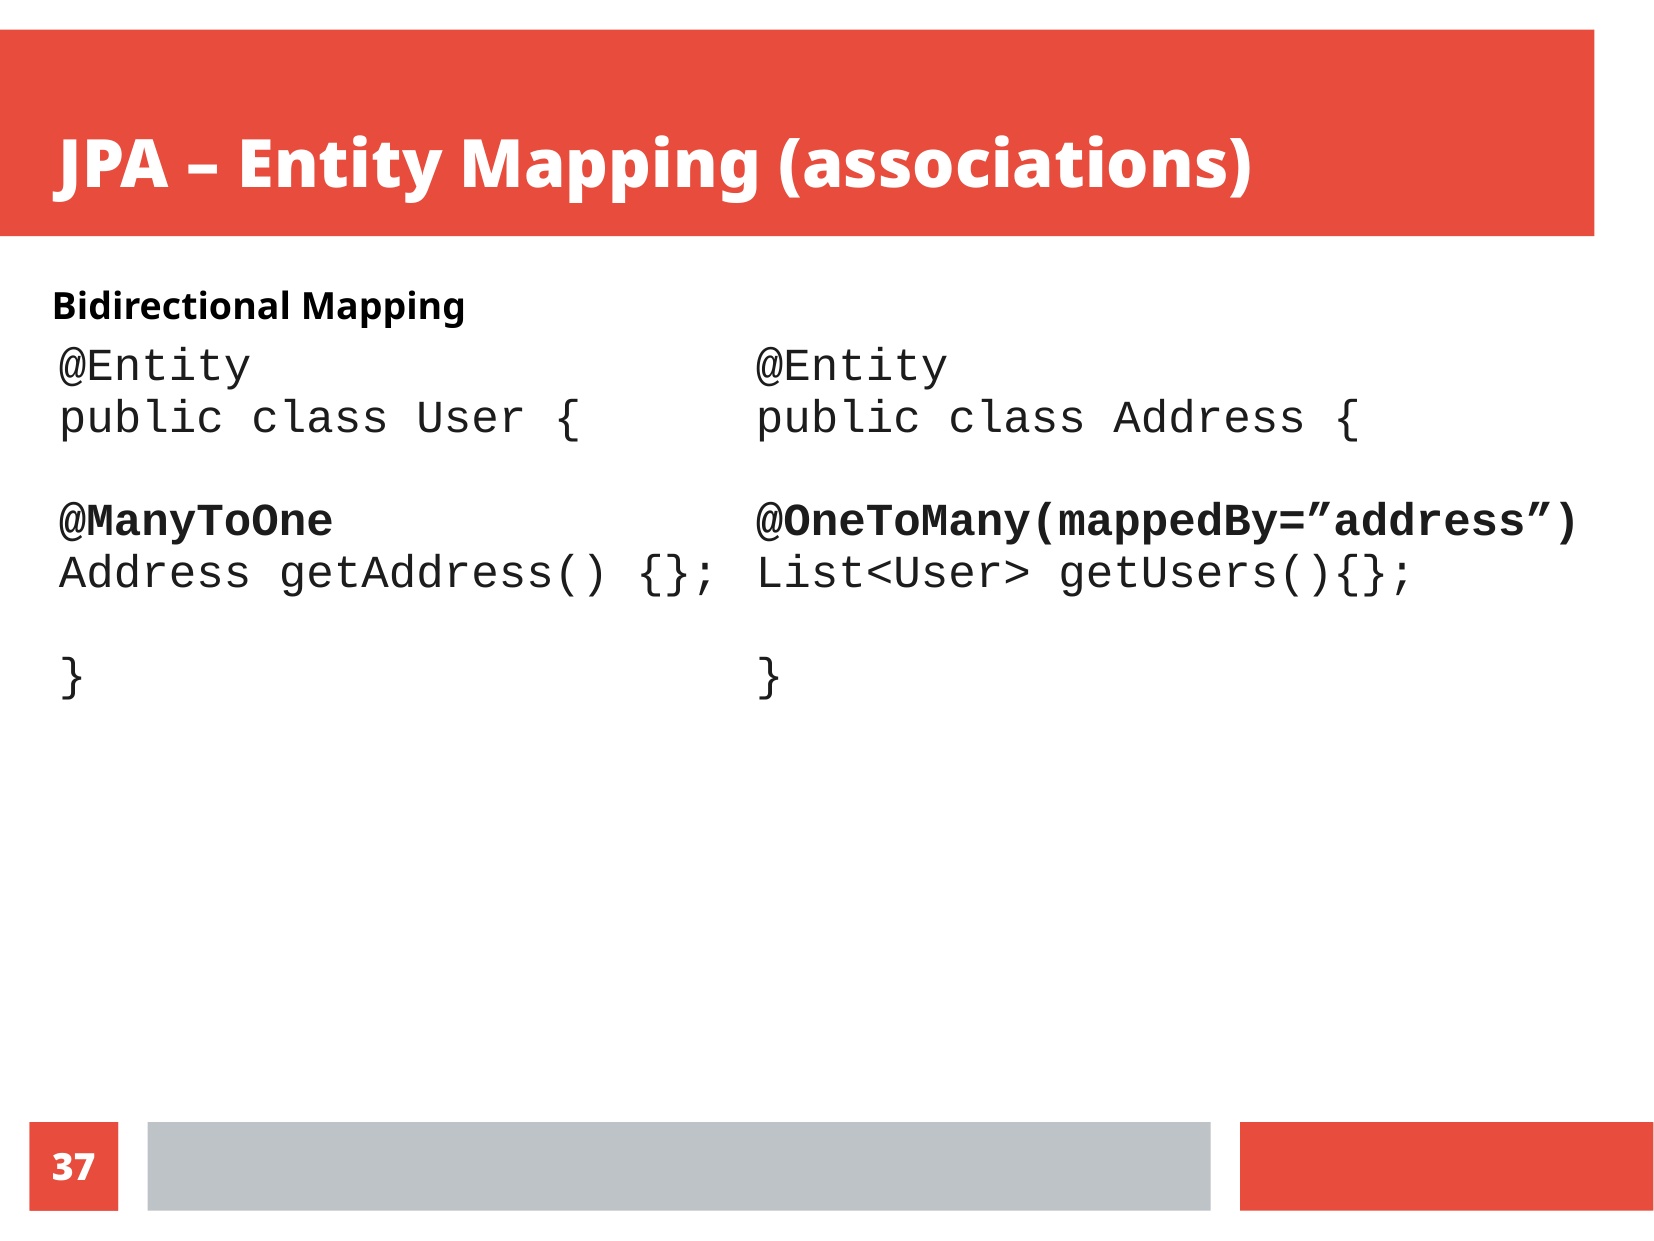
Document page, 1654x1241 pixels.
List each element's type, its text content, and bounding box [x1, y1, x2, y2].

text_box Bidirectional Mapping [36, 272, 1596, 331]
text_box @Entity public class Address { @OneToMany(mappedBy=”address”) List<User> getUsers(){}; } [755, 342, 1583, 981]
title JPA – Entity Mapping (associations) [59, 59, 1595, 207]
subtitle @Entity public class User { @ManyToOne Address getAddress() {}; } [59, 342, 815, 1016]
